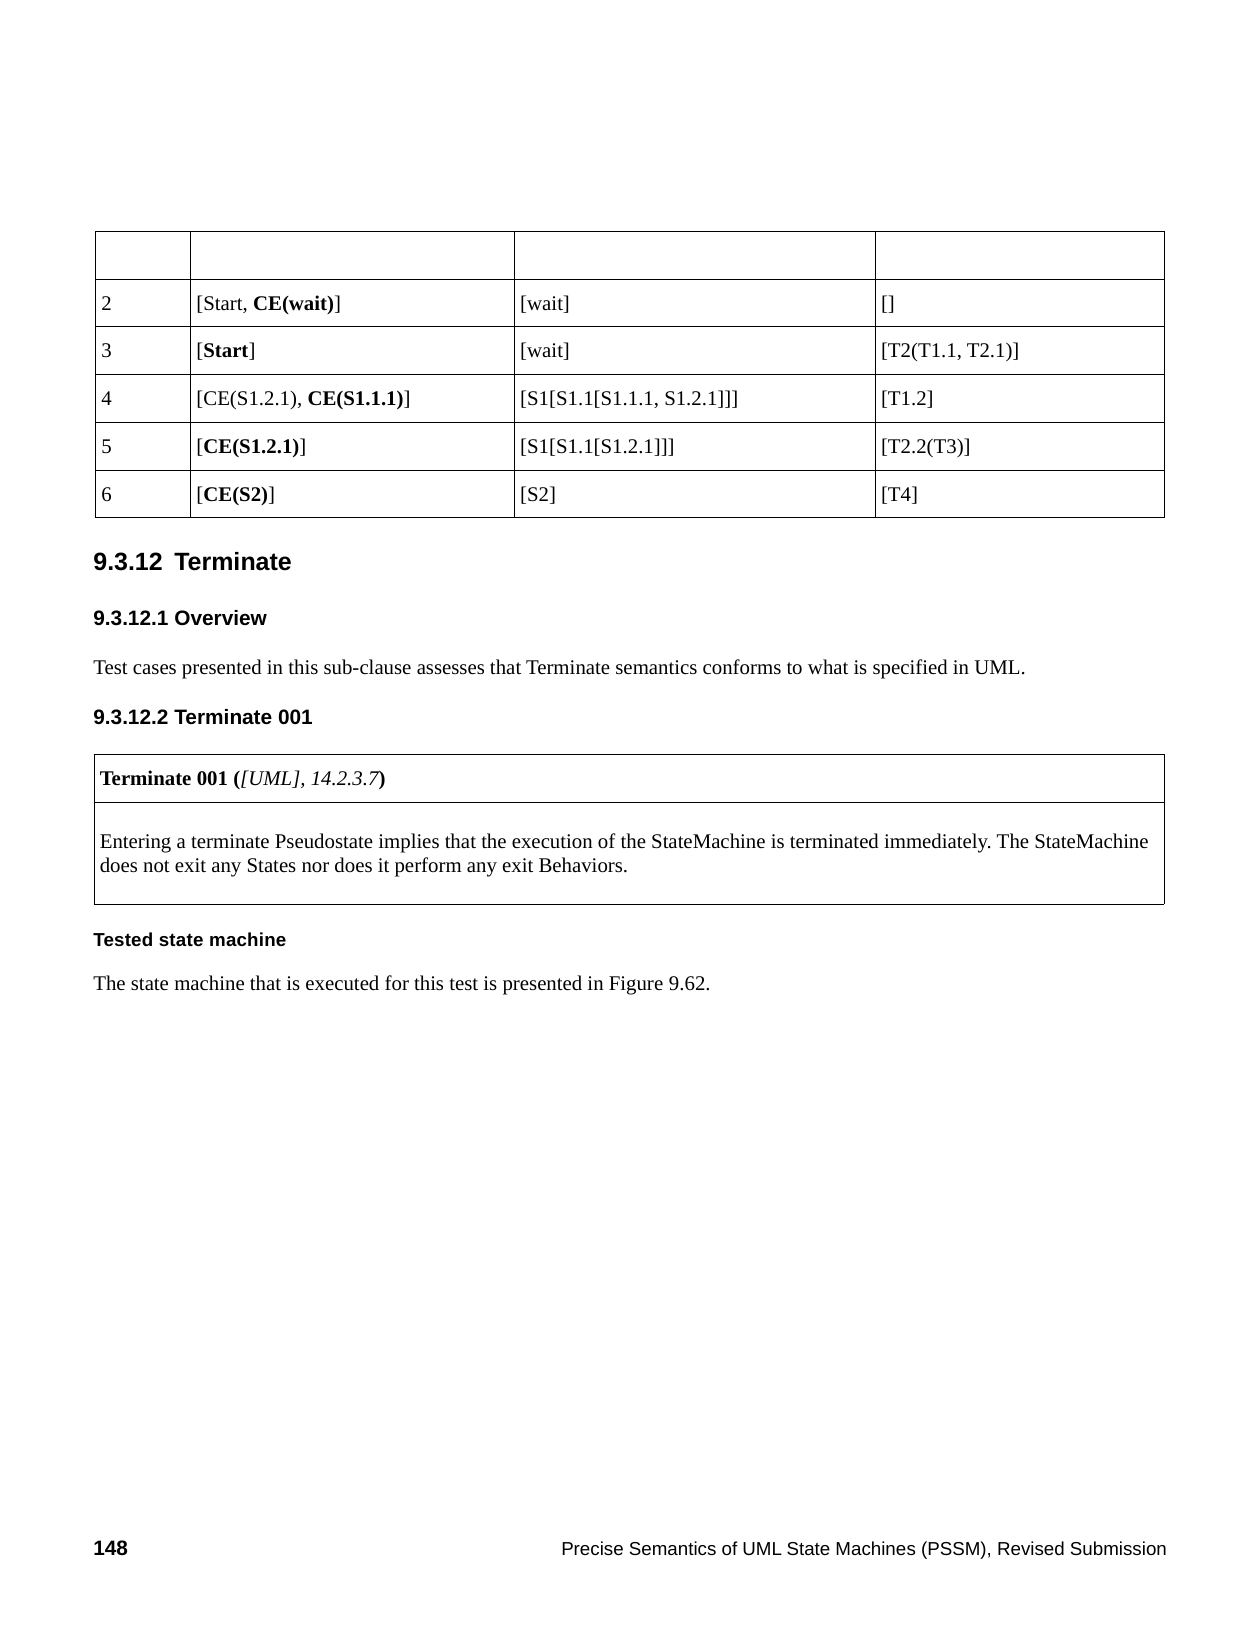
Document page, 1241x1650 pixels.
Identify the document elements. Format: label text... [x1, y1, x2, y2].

subtitle Overview [93, 605, 1164, 630]
table_cell [T1.2] [876, 375, 1164, 422]
table_cell [Start] [191, 327, 514, 374]
table_cell [T2.2(T3)] [876, 423, 1164, 469]
table_cell [S2] [515, 471, 875, 517]
table_cell [876, 232, 1164, 279]
table_cell Entering a terminate Pseudostate implies that the execution of the StateMachine is terminated immediately. The StateMachine does not exit any States nor does it perform any exit Behaviors. [95, 803, 1164, 903]
table_header Terminate 001 ([UML], 14.2.3.7) [95, 755, 1164, 802]
table_cell [96, 232, 190, 279]
text The state machine that is executed for this test is presented in Figure 9.62. [93, 971, 1164, 995]
table_cell [] [876, 280, 1164, 326]
table_cell 6 [96, 471, 190, 517]
table_cell [CE(S2)] [191, 471, 514, 517]
table_cell 2 [96, 280, 190, 326]
table_cell [T2(T1.1, T2.1)] [876, 327, 1164, 374]
table_cell [515, 232, 875, 279]
text Test cases presented in this sub-clause assesses that Terminate semantics conforms to what is specified in UML. [93, 655, 1164, 679]
table_cell [T4] [876, 471, 1164, 517]
subtitle Terminate 001 [93, 704, 1164, 729]
table_cell [wait] [515, 280, 875, 326]
table_cell 3 [96, 327, 190, 374]
subtitle Tested state machine [93, 928, 1164, 950]
table_cell [Start, CE(wait)] [191, 280, 514, 326]
table_cell [S1[S1.1[S1.1.1, S1.2.1]]] [515, 375, 875, 422]
table_cell [CE(S1.2.1), CE(S1.1.1)] [191, 375, 514, 422]
table_cell [191, 232, 514, 279]
subtitle Terminate [93, 547, 1164, 576]
table_cell 4 [96, 375, 190, 422]
table_cell [wait] [515, 327, 875, 374]
table_cell 5 [96, 423, 190, 469]
table_cell [CE(S1.2.1)] [191, 423, 514, 469]
table_cell [S1[S1.1[S1.2.1]]] [515, 423, 875, 469]
